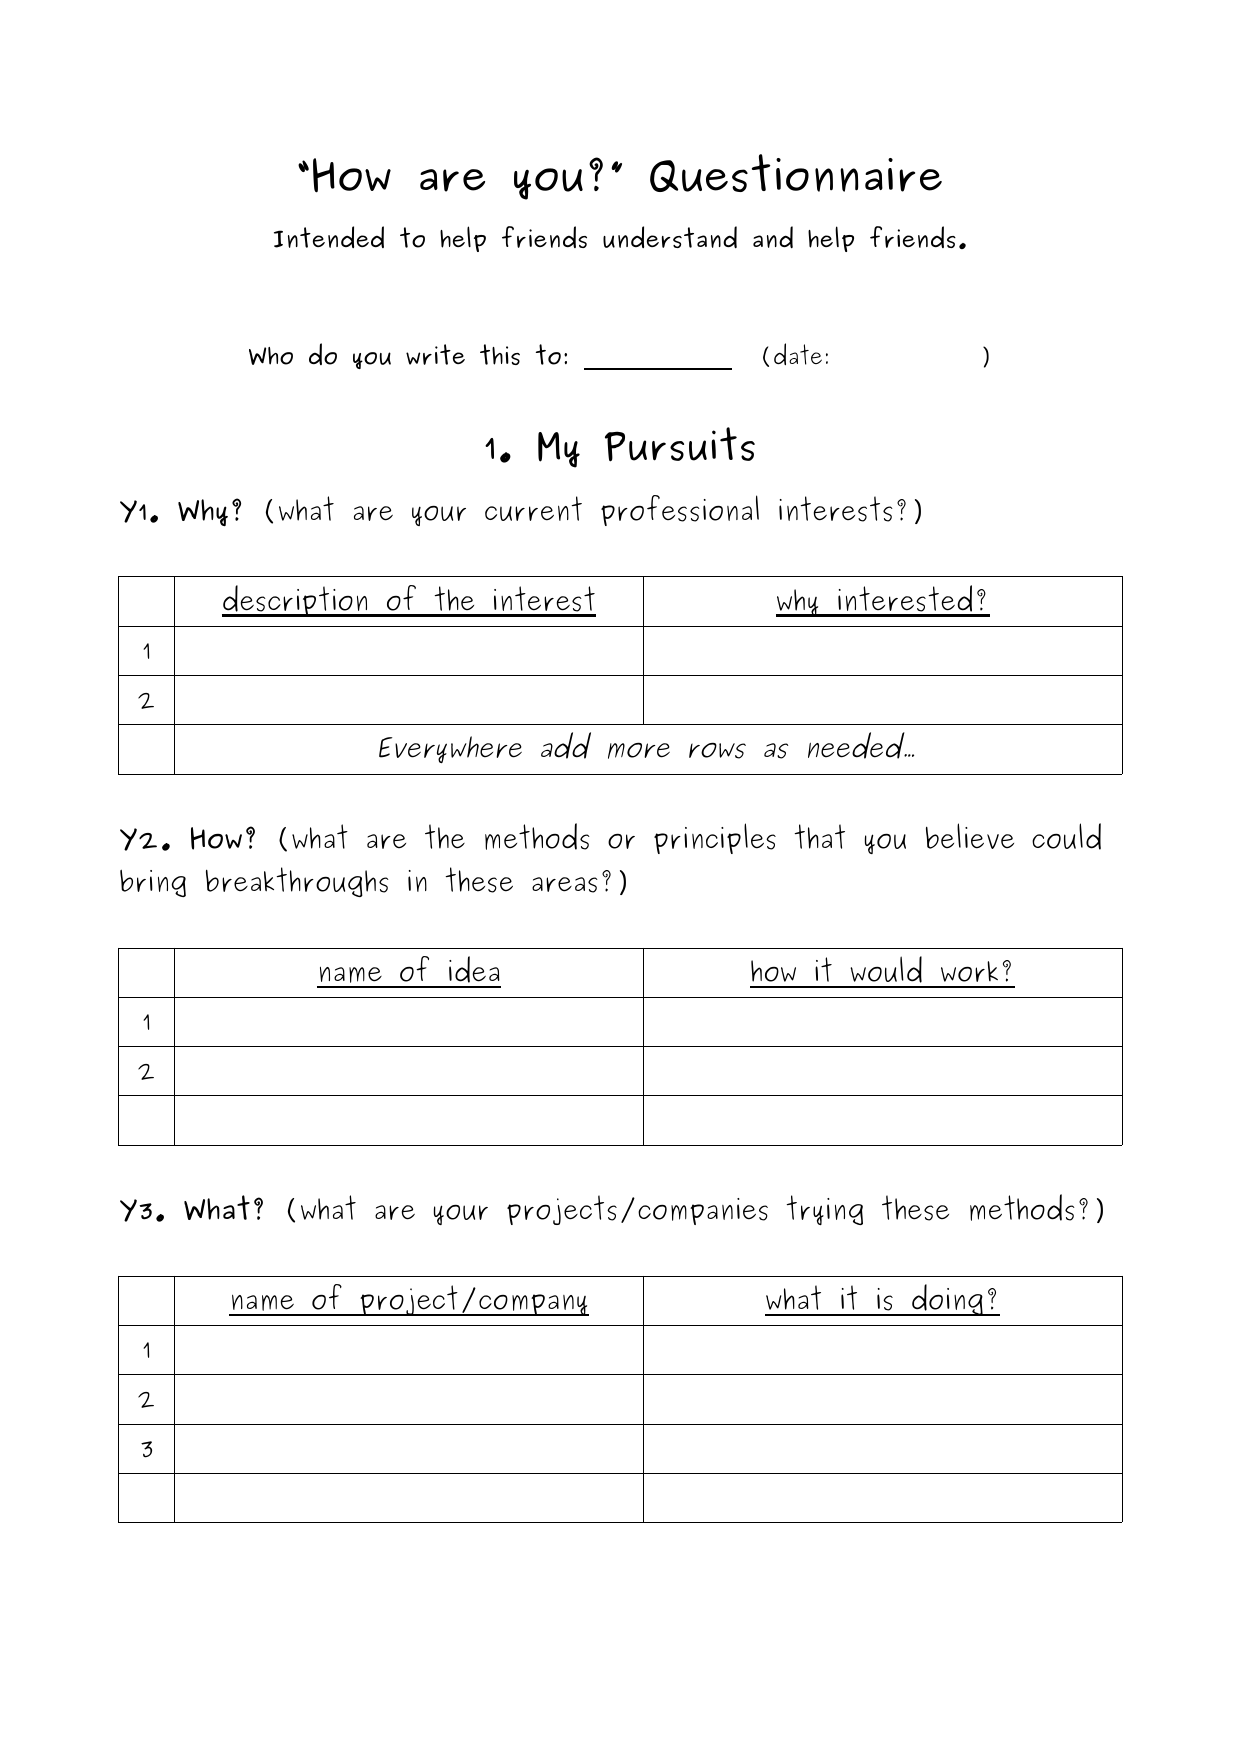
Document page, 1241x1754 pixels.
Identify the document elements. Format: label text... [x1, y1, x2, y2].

text Y1. Why? (what are your current professional interests?) [118, 489, 1122, 533]
table_header [119, 949, 174, 997]
table_cell [175, 1474, 643, 1522]
table_header [119, 1277, 174, 1325]
table_cell [644, 1474, 1122, 1522]
table_cell [119, 1096, 174, 1145]
table_header how it would work? [644, 949, 1122, 997]
table_cell [644, 1375, 1122, 1423]
table_cell [119, 1474, 174, 1522]
table_cell [175, 1425, 643, 1473]
table_header name of project/company [175, 1277, 643, 1325]
table_header description of the interest [175, 577, 643, 626]
table_cell [119, 725, 174, 773]
text Y2. How? (what are the methods or principles that you believe could bring breakthroughs in these areas?) [118, 817, 1122, 904]
table_cell 1 [119, 627, 174, 675]
table_cell [175, 676, 643, 724]
table_cell 3 [119, 1425, 174, 1473]
table_cell [175, 1096, 643, 1145]
table_cell 2 [119, 676, 174, 724]
subtitle “How are you?” Questionnaire [118, 143, 1122, 209]
table_cell [644, 1096, 1122, 1145]
table_header why interested? [644, 577, 1122, 626]
subtitle 1. My Pursuits [118, 418, 1122, 477]
table_cell [175, 1375, 643, 1423]
table_cell [644, 676, 1122, 724]
table_cell 1 [119, 1326, 174, 1374]
table_cell 1 [119, 998, 174, 1046]
table_cell 2 [119, 1047, 174, 1095]
table_cell Everywhere add more rows as needed... [175, 725, 1122, 773]
table_cell [644, 1047, 1122, 1095]
text Who do you write this to: (date: ) [118, 339, 1122, 376]
text Intended to help friends understand and help friends. [118, 222, 1122, 259]
table_cell [644, 1326, 1122, 1374]
table_cell [644, 998, 1122, 1046]
table_header what it is doing? [644, 1277, 1122, 1325]
table_cell [175, 627, 643, 675]
text Y3. What? (what are your projects/companies trying these methods?) [118, 1189, 1122, 1232]
table_cell 2 [119, 1375, 174, 1423]
table_cell [644, 1425, 1122, 1473]
table_cell [644, 627, 1122, 675]
table_cell [175, 1047, 643, 1095]
table_cell [175, 998, 643, 1046]
table_cell [175, 1326, 643, 1374]
table_header name of idea [175, 949, 643, 997]
table_header [119, 577, 174, 626]
